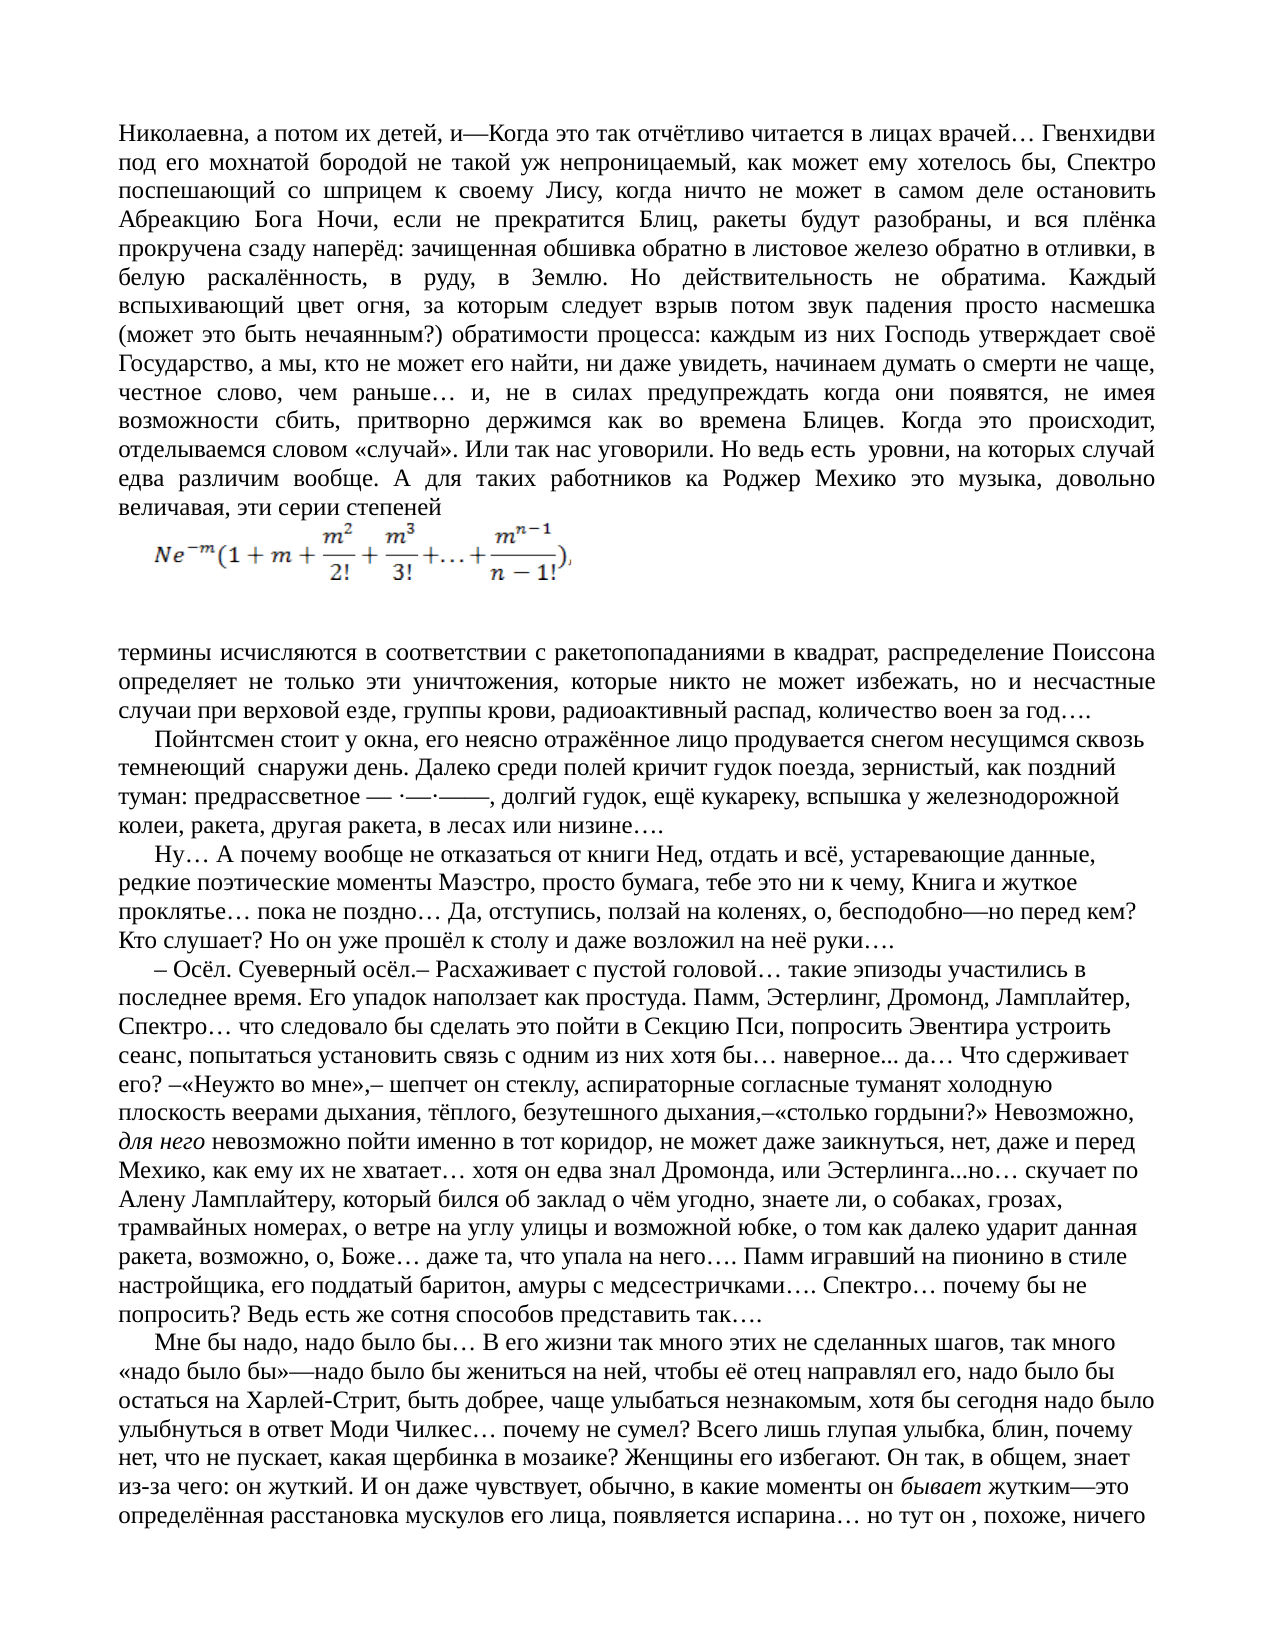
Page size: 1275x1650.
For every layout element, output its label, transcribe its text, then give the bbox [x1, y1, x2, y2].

text термины исчисляются в соответствии с ракетопопаданиями в квадрат, распределение Поиссона определяет не только эти уничтожения, которые никто не может избежать, но и несчастные случаи при верховой езде, группы крови, радиоактивный распад, количество воен за год…. [118, 637, 1157, 724]
picture [154, 520, 572, 580]
text – Осёл. Суеверный осёл.– Расхаживает с пустой головой… такие эпизоды участились в последнее время. Его упадок наползает как простуда. Памм, Эстерлинг, Дромонд, Ламплайтер, Спектро… что следовало бы сделать это пойти в Секцию Пси, попросить Эвентира устроить сеанс, попытаться установить связь с одним из них хотя бы… наверное... да… Что сдерживает его? –«Неужто во мне»,– шепчет он стеклу, аспираторные согласные туманят холодную плоскость веерами дыхания, тёплого, безутешного дыхания,–«столько гордыни?» Невозможно, для него невозможно пойти именно в тот коридор, не может даже заикнуться, нет, даже и перед Мехико, как ему их не хватает… хотя он едва знал Дромонда, или Эстерлинга...но… скучает по Алену Ламплайтеру, который бился об заклад о чём угодно, знаете ли, о собаках, грозах, трамвайных номерах, о ветре на углу улицы и возможной юбке, о том как далеко ударит данная ракета, возможно, о, Боже… даже та, что упала на него…. Памм игравший на пионино в стиле настройщика, его поддатый баритон, амуры с медсестричками…. Спектро… почему бы не попросить? Ведь есть же сотня способов представить так…. [118, 954, 1157, 1327]
text Мне бы надо, надо было бы… В его жизни так много этих не сделанных шагов, так много «надо было бы»—надо было бы жениться на ней, чтобы её отец направлял его, надо было бы остаться на Харлей-Стрит, быть добрее, чаще улыбаться незнакомым, хотя бы сегодня надо было улыбнуться в ответ Моди Чилкес… почему не сумел? Всего лишь глупая улыбка, блин, почему нет, что не пускает, какая щербинка в мозаике? Женщины его избегают. Он так, в общем, знает из-за чего: он жуткий. И он даже чувствует, обычно, в какие моменты он бывает жутким—это определённая расстановка мускулов его лица, появляется испарина… но тут он , похоже, ничего [118, 1327, 1157, 1529]
text Ну… А почему вообще не отказаться от книги Нед, отдать и всё, устаревающие данные, редкие поэтические моменты Маэстро, просто бумага, тебе это ни к чему, Книга и жуткое проклятье… пока не поздно… Да, отступись, ползай на коленях, о, бесподобно—но перед кем? Кто слушает? Но он уже прошёл к столу и даже возложил на неё руки…. [118, 839, 1157, 954]
text Николаевна, а потом их детей, и—Когда это так отчётливо читается в лицах врачей… Гвенхидви под его мохнатой бородой не такой уж непроницаемый, как может ему хотелось бы, Спектро поспешающий со шприцем к своему Лису, когда ничто не может в самом деле остановить Абреакцию Бога Ночи, если не прекратится Блиц, ракеты будут разобраны, и вся плёнка прокручена сзаду наперёд: зачищенная обшивка обратно в листовое железо обратно в отливки, в белую раскалённость, в руду, в Землю. Но действительность не обратима. Каждый вспыхивающий цвет огня, за которым следует взрыв потом звук падения просто насмешка (может это быть нечаянным?) обратимости процесса: каждым из них Господь утверждает своё Государство, а мы, кто не может его найти, ни даже увидеть, начинаем думать о смерти не чаще, честное слово, чем раньше… и, не в силах предупреждать когда они появятся, не имея возможности сбить, притворно держимся как во времена Блицев. Когда это происходит, отделываемся словом «случай». Или так нас уговорили. Но ведь есть уровни, на которых случай едва различим вообще. А для таких работников ка Роджер Мехико это музыка, довольно величавая, эти серии степеней [118, 118, 1157, 521]
text Пойнтсмен стоит у окна, его неясно отражённое лицо продувается снегом несущимся сквозь темнеющий снаружи день. Далеко среди полей кричит гудок поезда, зернистый, как поздний туман: предрассветное — ·—·——, долгий гудок, ещё кукареку, вспышка у железнодорожной колеи, ракета, другая ракета, в лесах или низине…. [118, 724, 1157, 839]
